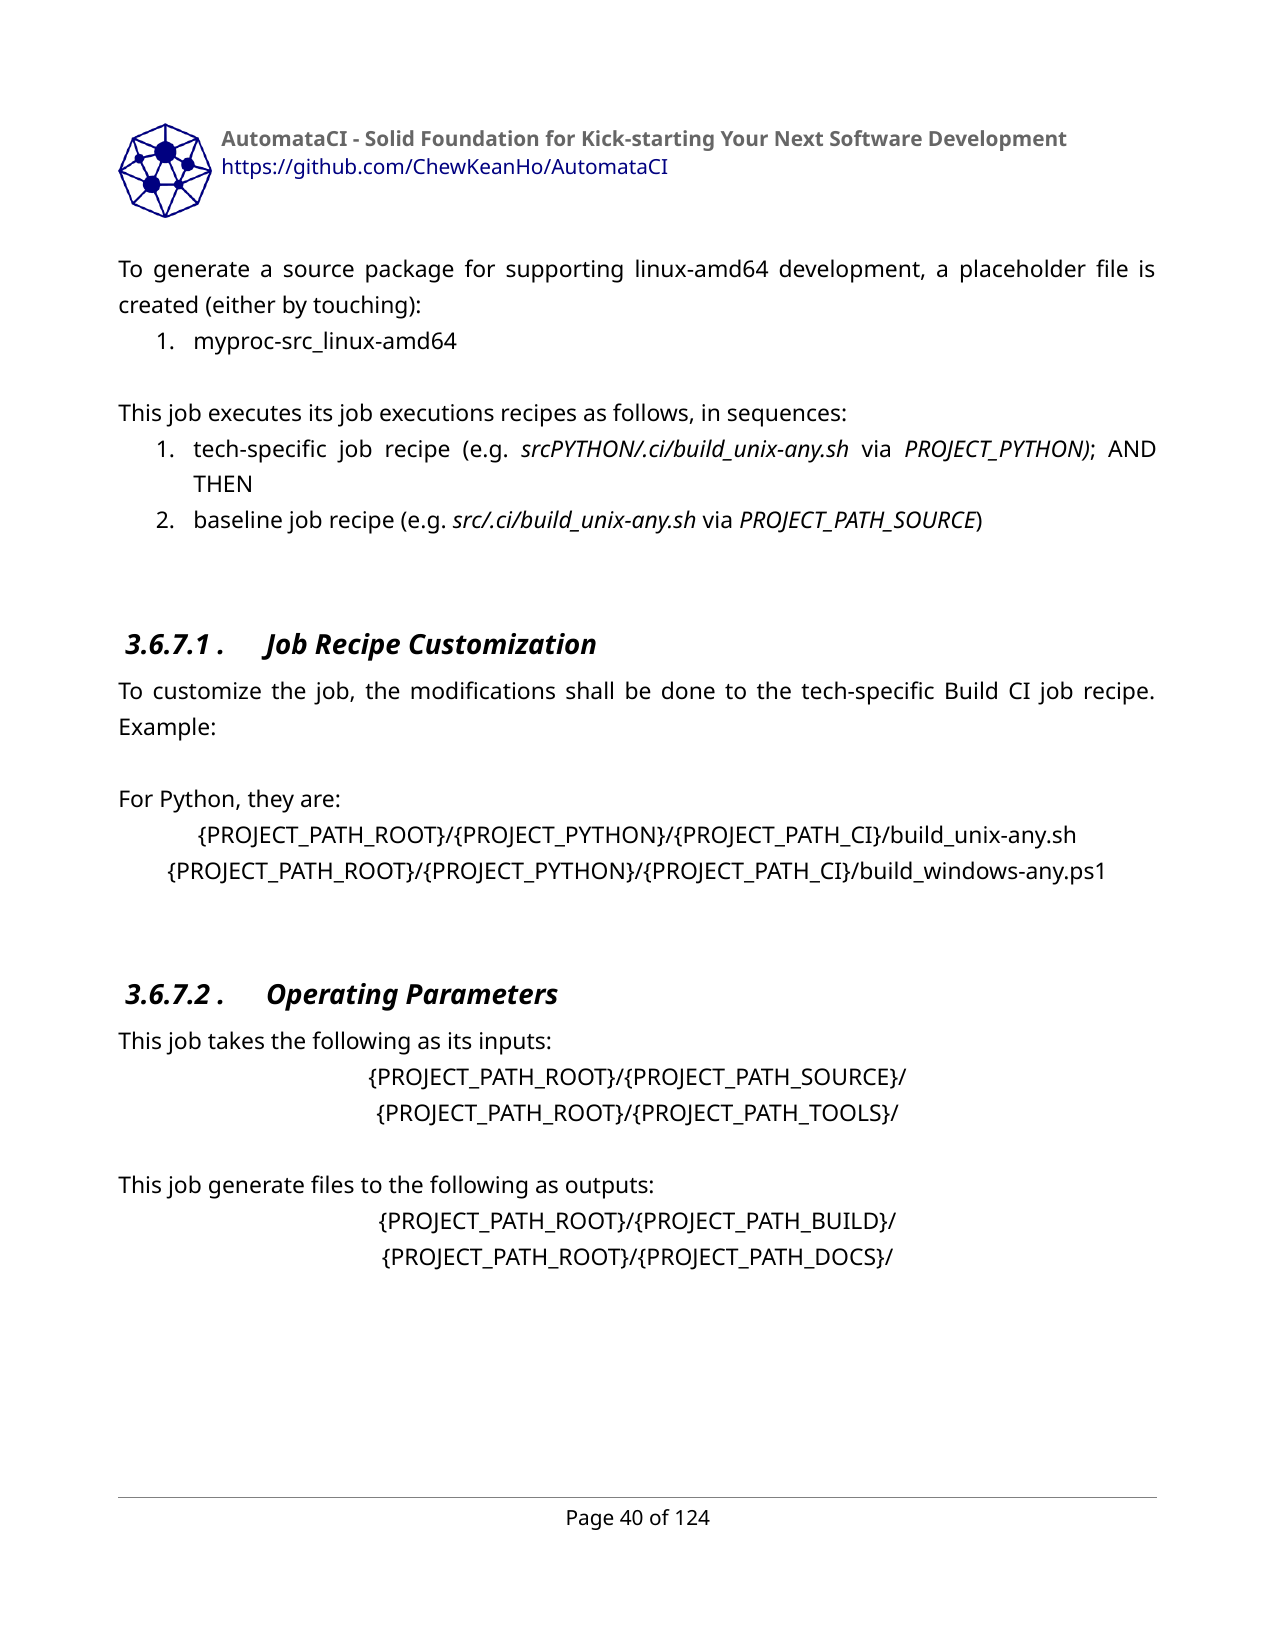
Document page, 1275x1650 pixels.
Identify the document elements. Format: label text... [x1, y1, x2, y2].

list baseline job recipe (e.g. src/.ci/build_unix-any.sh via PROJECT_PATH_SOURCE) [156, 504, 1157, 536]
text To generate a source package for supporting linux-amd64 development, a placeholder file is created (either by touching): [118, 253, 1157, 320]
text This job takes the following as its inputs: [118, 1025, 1157, 1056]
subtitle Operating Parameters [118, 975, 1157, 1013]
text {PROJECT_PATH_ROOT}/{PROJECT_PATH_SOURCE}/ [118, 1061, 1157, 1092]
text {PROJECT_PATH_ROOT}/{PROJECT_PYTHON}/{PROJECT_PATH_CI}/build_windows-any.ps1 [118, 854, 1157, 886]
text This job executes its job executions recipes as follows, in sequences: [118, 397, 1157, 428]
text {PROJECT_PATH_ROOT}/{PROJECT_PATH_TOOLS}/ [118, 1097, 1157, 1128]
list myproc-src_linux-amd64 [156, 325, 1157, 356]
list tech-specific job recipe (e.g. srcPYTHON/.ci/build_unix-any.sh via PROJECT_PYTHON); AND THEN [156, 432, 1157, 500]
text {PROJECT_PATH_ROOT}/{PROJECT_PYTHON}/{PROJECT_PATH_CI}/build_unix-any.sh [118, 819, 1157, 850]
subtitle Job Recipe Customization [118, 625, 1157, 662]
picture [118, 123, 212, 218]
text To customize the job, the modifications shall be done to the tech-specific Build CI job recipe. Example: [118, 675, 1157, 742]
text {PROJECT_PATH_ROOT}/{PROJECT_PATH_BUILD}/ [118, 1205, 1157, 1236]
text For Python, they are: [118, 783, 1157, 814]
text {PROJECT_PATH_ROOT}/{PROJECT_PATH_DOCS}/ [118, 1241, 1157, 1272]
text This job generate files to the following as outputs: [118, 1169, 1157, 1200]
